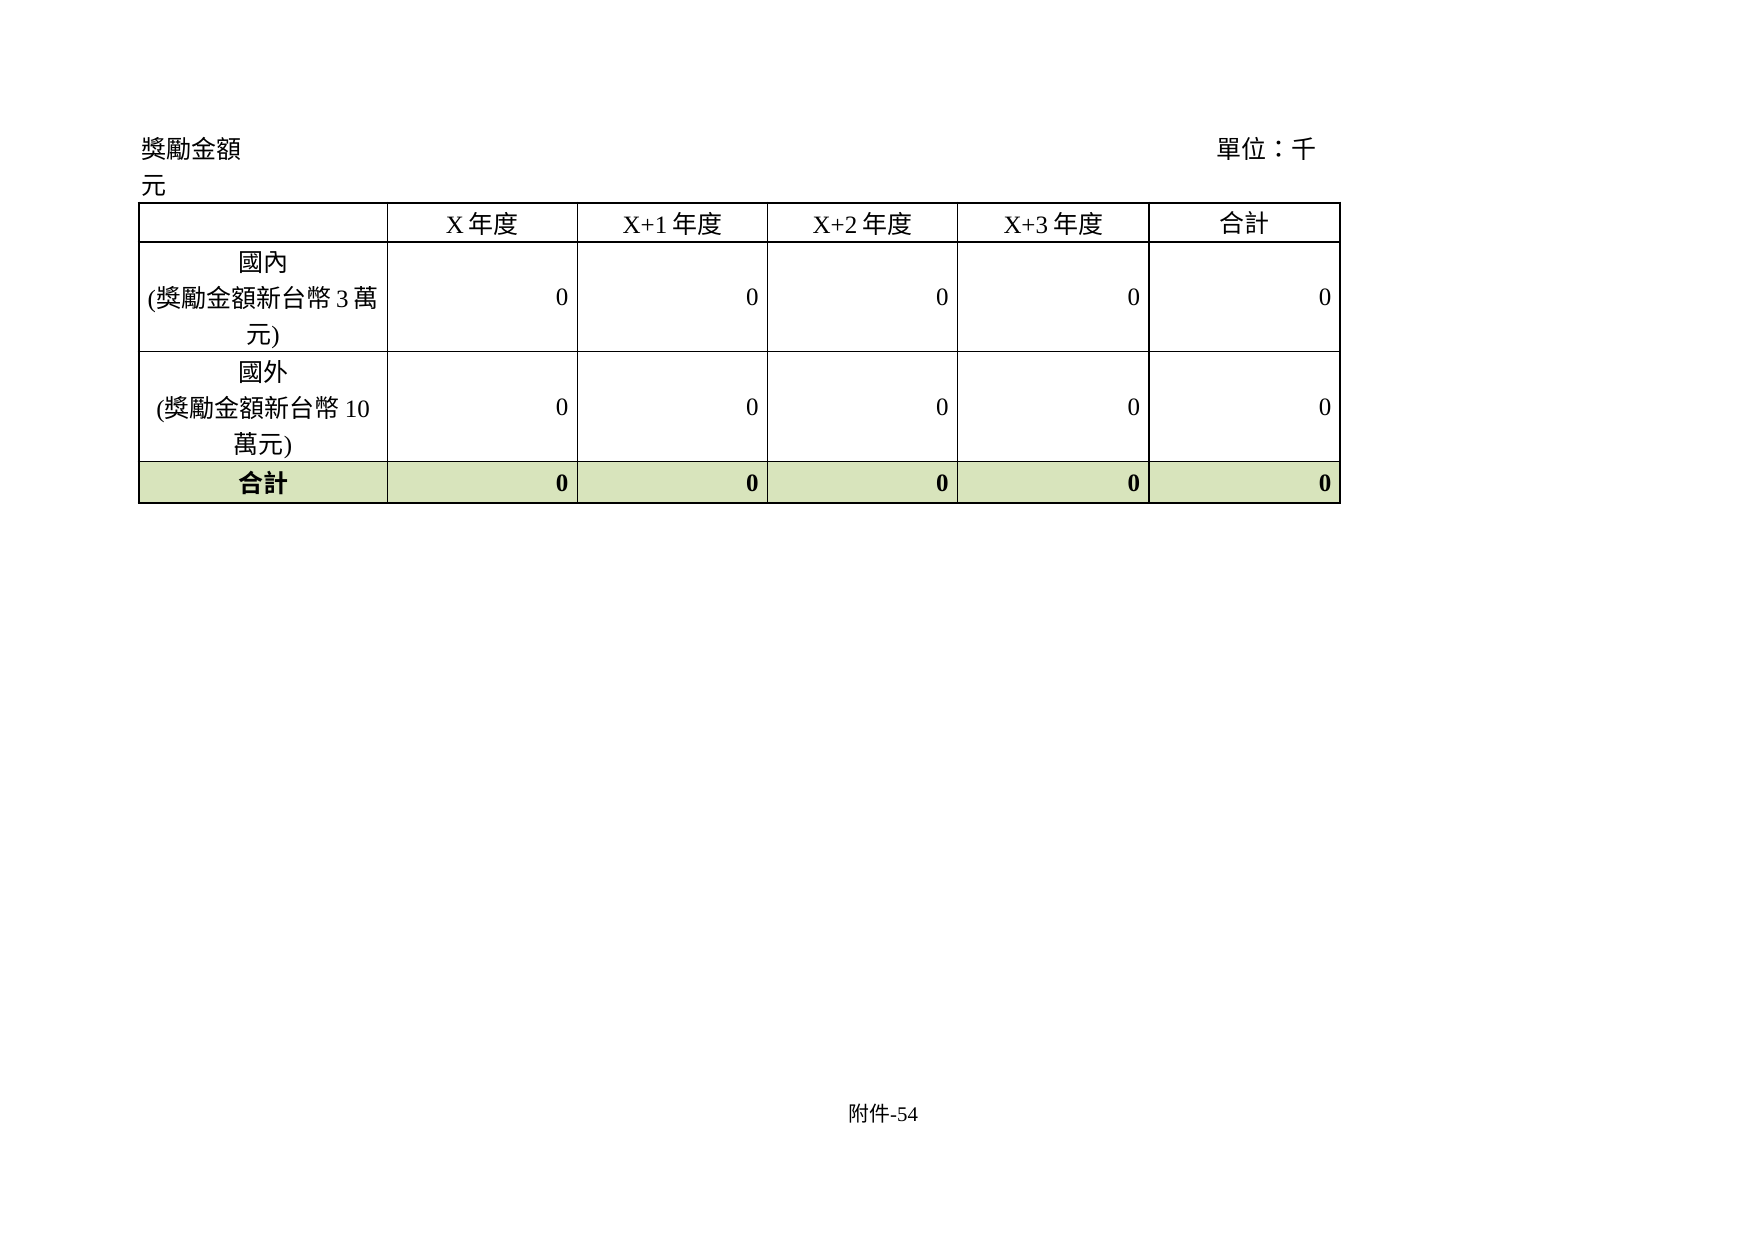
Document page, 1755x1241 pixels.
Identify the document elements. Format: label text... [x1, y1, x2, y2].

table_cell 0 [578, 462, 767, 502]
table_cell 0 [388, 243, 577, 351]
table_cell X+1年度 [578, 204, 767, 241]
table_cell 0 [388, 352, 577, 461]
table_cell 0 [578, 243, 767, 351]
table_cell 合計 [140, 462, 387, 502]
table_cell 0 [768, 243, 957, 351]
table_cell 0 [1150, 462, 1339, 502]
table_cell 0 [958, 352, 1148, 461]
table_cell 0 [768, 462, 957, 502]
table_cell 0 [388, 462, 577, 502]
table_cell 0 [1150, 243, 1339, 351]
table_cell X+2年度 [768, 204, 957, 241]
table_header 獎勵金額 單位：千元 [139, 129, 1340, 202]
table_cell [140, 204, 387, 241]
table_cell X年度 [388, 204, 577, 241]
table_cell 0 [958, 462, 1148, 502]
table_cell 0 [768, 352, 957, 461]
table_cell 合計 [1150, 204, 1339, 241]
table_cell X+3年度 [958, 204, 1148, 241]
table_cell 國內 (獎勵金額新台幣3萬元) [140, 243, 387, 351]
table_cell 0 [958, 243, 1148, 351]
table_cell 0 [578, 352, 767, 461]
table_cell 0 [1150, 352, 1339, 461]
table_cell 國外 (獎勵金額新台幣10萬元) [140, 352, 387, 461]
